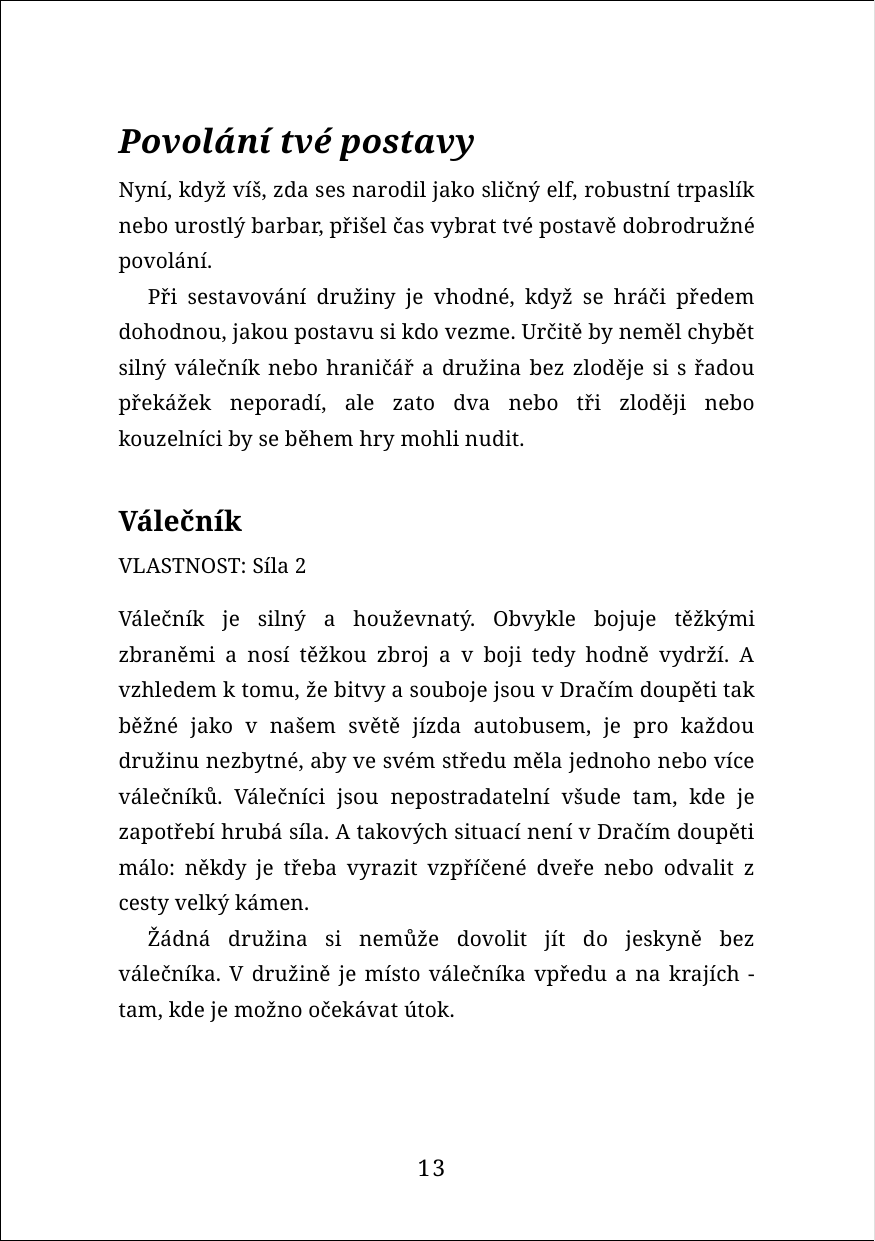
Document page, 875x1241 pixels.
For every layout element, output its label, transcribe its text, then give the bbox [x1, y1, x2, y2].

text Nyní, když víš, zda ses narodil jako sličný elf, robustní trpaslík nebo urostlý barbar, přišel čas vybrat tvé postavě dobrodružné povolání. Při sestavování družiny je vhodné, když se hráči předem dohodnou, jakou postavu si kdo vezme. Určitě by neměl chybět silný válečník nebo hraničář a družina bez zloděje si s řadou překážek neporadí, ale zato dva nebo tři zloději nebo kouzelníci by se během hry mohli nudit. [118, 175, 756, 452]
text VLASTNOST: Síla 2 [118, 551, 756, 579]
subtitle Válečník [118, 501, 756, 539]
subtitle Povolání tvé postavy [118, 118, 756, 164]
text Válečník je silný a houževnatý. Obvykle bojuje těžkými zbraněmi a nosí těžkou zbroj a v boji tedy hodně vydrží. A vzhledem k tomu, že bitvy a souboje jsou v Dračím doupěti tak běžné jako v našem světě jízda autobusem, je pro každou družinu nezbytné, aby ve svém středu měla jednoho nebo více válečníků. Válečníci jsou nepostradatelní všude tam, kde je zapotřebí hrubá síla. A takových situací není v Dračím doupěti málo: někdy je třeba vyrazit vzpříčené dveře nebo odvalit z cesty velký kámen. Žádná družina si nemůže dovolit jít do jeskyně bez válečníka. V družině je místo válečníka vpředu a na krajích - tam, kde je možno očekávat útok. [118, 604, 756, 1023]
